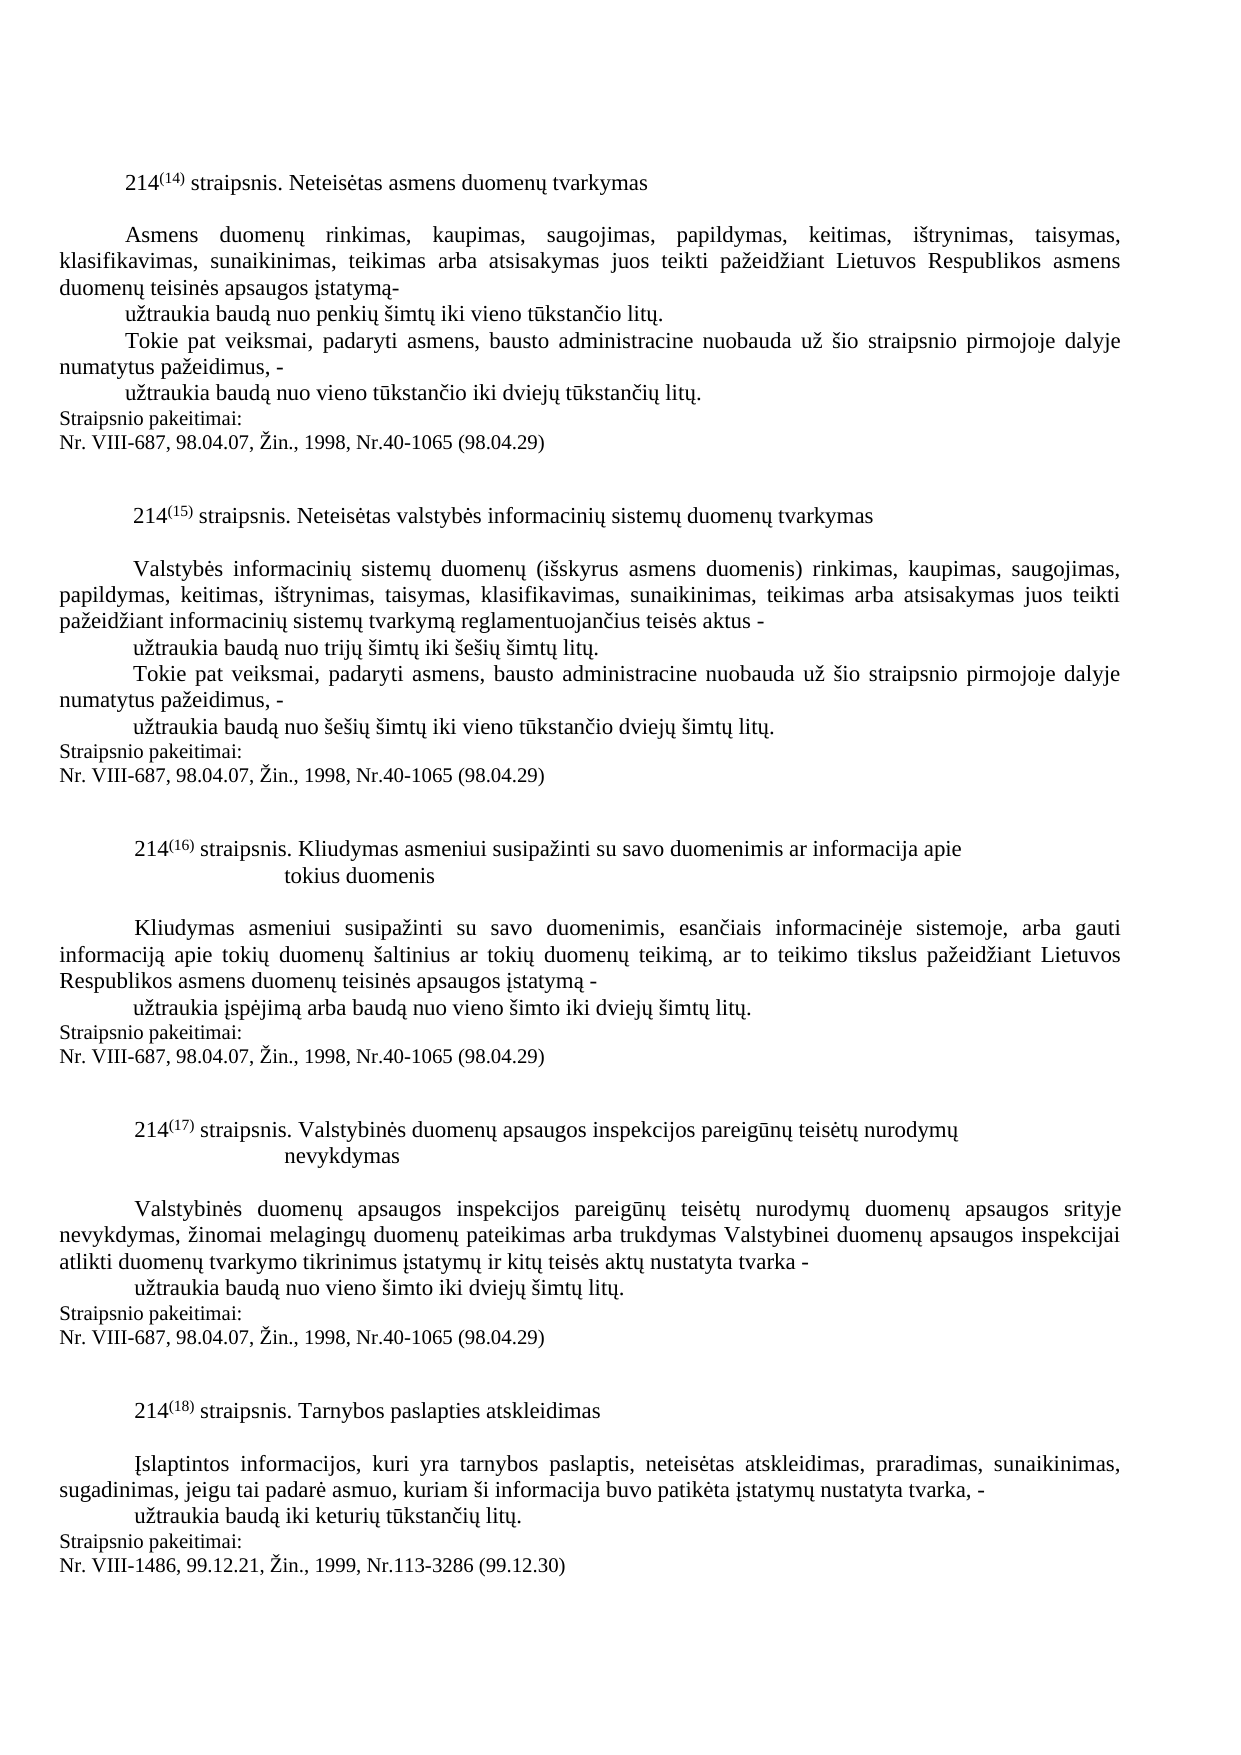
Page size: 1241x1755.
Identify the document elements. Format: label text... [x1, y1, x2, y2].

text Straipsnio pakeitimai: [59, 1301, 1122, 1325]
text tokius duomenis [284, 862, 1122, 888]
text 214(18) straipsnis. Tarnybos paslapties atskleidimas [59, 1397, 1122, 1423]
text užtraukia baudą nuo penkių šimtų iki vieno tūkstančio litų. [59, 300, 1122, 327]
text Nr. VIII-687, 98.04.07, Žin., 1998, Nr.40-1065 (98.04.29) [59, 430, 1122, 454]
text Tokie pat veiksmai, padaryti asmens, bausto administracine nuobauda už šio straipsnio pirmojoje dalyje numatytus pažeidimus, - [59, 327, 1122, 379]
text Nr. VIII-1486, 99.12.21, Žin., 1999, Nr.113-3286 (99.12.30) [59, 1553, 1122, 1577]
text nevykdymas [284, 1142, 1122, 1169]
text Straipsnio pakeitimai: [59, 739, 1122, 763]
text užtraukia baudą nuo trijų šimtų iki šešių šimtų litų. [59, 634, 1122, 660]
text užtraukia baudą nuo šešių šimtų iki vieno tūkstančio dviejų šimtų litų. [59, 713, 1122, 739]
text Įslaptintos informacijos, kuri yra tarnybos paslaptis, neteisėtas atskleidimas, praradimas, sunaikinimas, sugadinimas, jeigu tai padarė asmuo, kuriam ši informacija buvo patikėta įstatymų nustatyta tvarka, - [59, 1449, 1122, 1502]
text Tokie pat veiksmai, padaryti asmens, bausto administracine nuobauda už šio straipsnio pirmojoje dalyje numatytus pažeidimus, - [59, 660, 1122, 713]
text Straipsnio pakeitimai: [59, 406, 1122, 430]
text užtraukia baudą nuo vieno tūkstančio iki dviejų tūkstančių litų. [59, 379, 1122, 406]
text Valstybinės duomenų apsaugos inspekcijos pareigūnų teisėtų nurodymų duomenų apsaugos srityje nevykdymas, žinomai melagingų duomenų pateikimas arba trukdymas Valstybinei duomenų apsaugos inspekcijai atlikti duomenų tvarkymo tikrinimus įstatymų ir kitų teisės aktų nustatyta tvarka - [59, 1195, 1122, 1274]
text Nr. VIII-687, 98.04.07, Žin., 1998, Nr.40-1065 (98.04.29) [59, 1325, 1122, 1349]
text Straipsnio pakeitimai: [59, 1529, 1122, 1553]
text užtraukia baudą nuo vieno šimto iki dviejų šimtų litų. [59, 1274, 1122, 1301]
text 214(15) straipsnis. Neteisėtas valstybės informacinių sistemų duomenų tvarkymas [59, 502, 1122, 528]
text Kliudymas asmeniui susipažinti su savo duomenimis, esančiais informacinėje sistemoje, arba gauti informaciją apie tokių duomenų šaltinius ar tokių duomenų teikimą, ar to teikimo tikslus pažeidžiant Lietuvos Respublikos asmens duomenų teisinės apsaugos įstatymą - [59, 914, 1122, 993]
text 214(17) straipsnis. Valstybinės duomenų apsaugos inspekcijos pareigūnų teisėtų nurodymų [134, 1116, 1122, 1142]
text Valstybės informacinių sistemų duomenų (išskyrus asmens duomenis) rinkimas, kaupimas, saugojimas, papildymas, keitimas, ištrynimas, taisymas, klasifikavimas, sunaikinimas, teikimas arba atsisakymas juos teikti pažeidžiant informacinių sistemų tvarkymą reglamentuojančius teisės aktus - [59, 555, 1122, 634]
text 214(14) straipsnis. Neteisėtas asmens duomenų tvarkymas [59, 168, 1122, 195]
text Nr. VIII-687, 98.04.07, Žin., 1998, Nr.40-1065 (98.04.29) [59, 1044, 1122, 1068]
text Nr. VIII-687, 98.04.07, Žin., 1998, Nr.40-1065 (98.04.29) [59, 763, 1122, 787]
text Straipsnio pakeitimai: [59, 1020, 1122, 1044]
text užtraukia įspėjimą arba baudą nuo vieno šimto iki dviejų šimtų litų. [59, 993, 1122, 1020]
text užtraukia baudą iki keturių tūkstančių litų. [134, 1502, 1122, 1529]
text 214(16) straipsnis. Kliudymas asmeniui susipažinti su savo duomenimis ar informacija apie [134, 835, 1122, 862]
text Asmens duomenų rinkimas, kaupimas, saugojimas, papildymas, keitimas, ištrynimas, taisymas, klasifikavimas, sunaikinimas, teikimas arba atsisakymas juos teikti pažeidžiant Lietuvos Respublikos asmens duomenų teisinės apsaugos įstatymą- [59, 221, 1122, 300]
